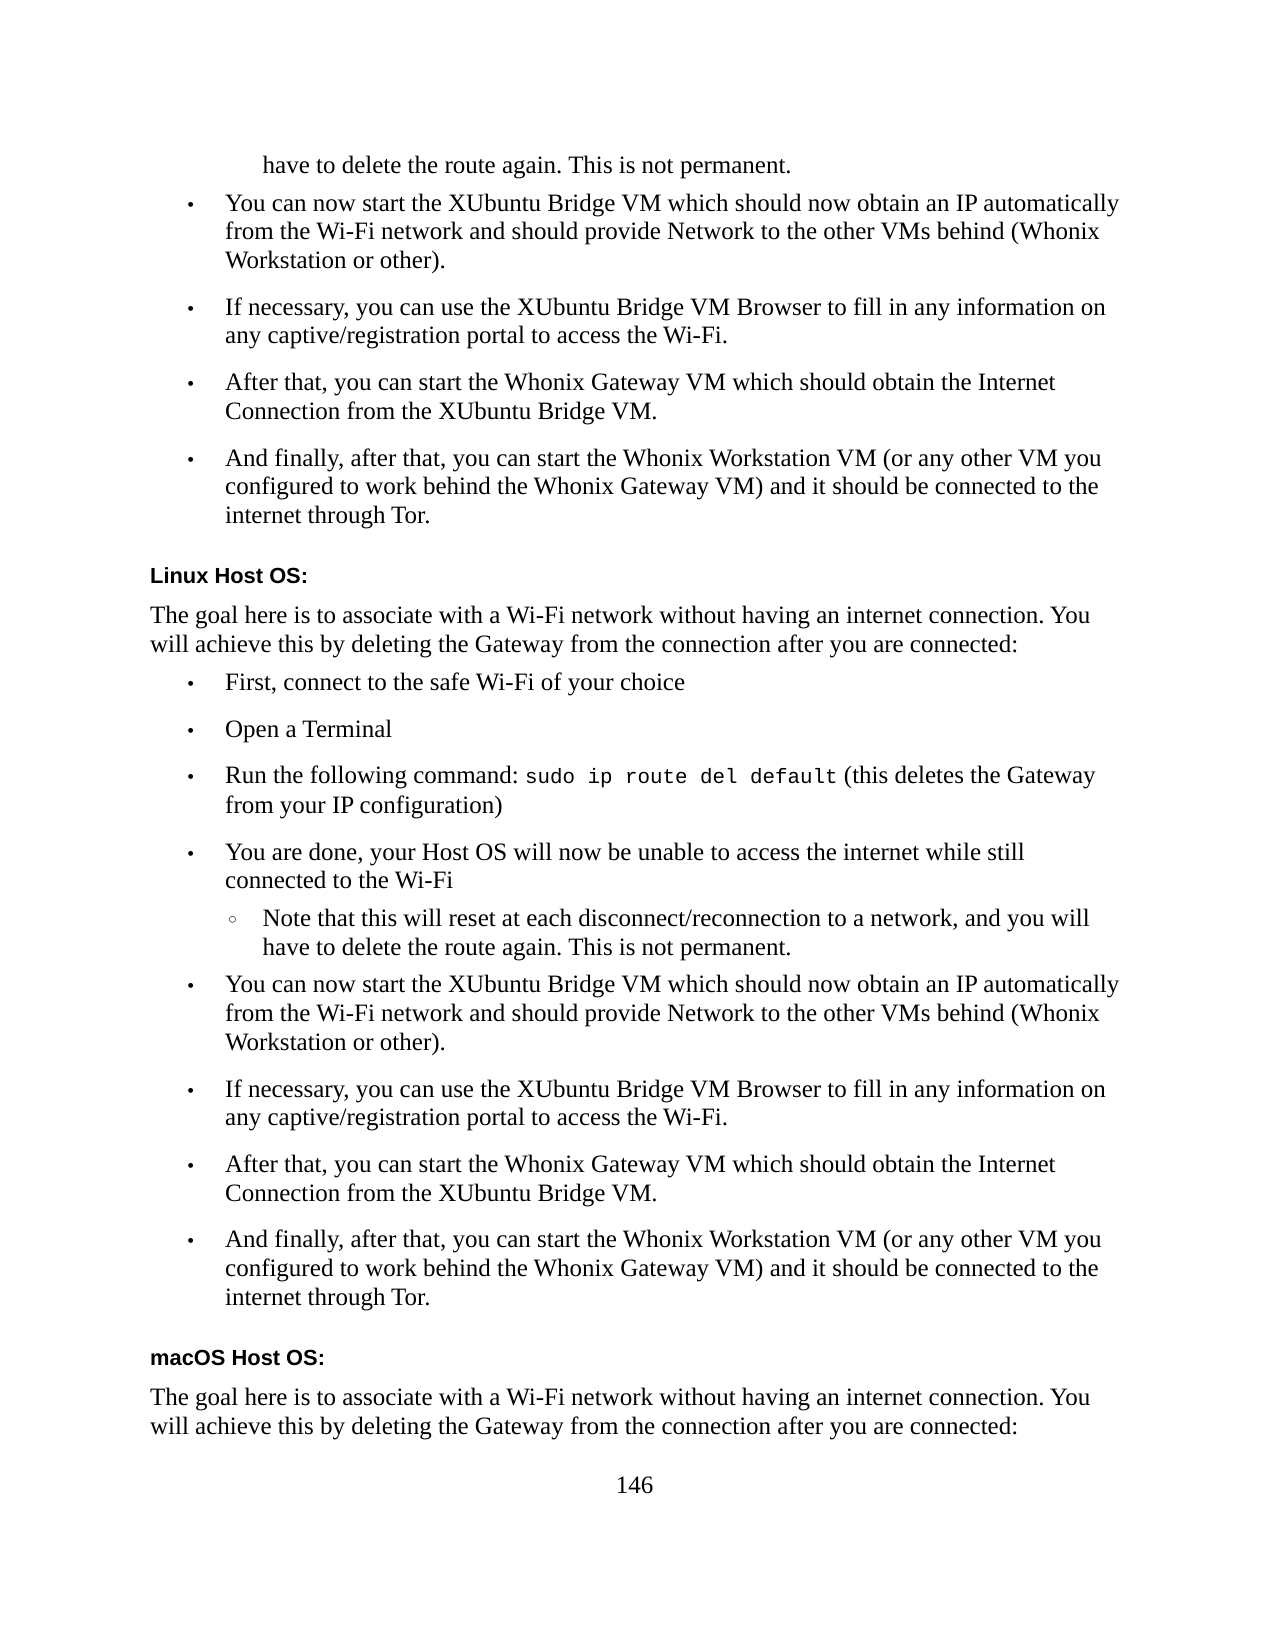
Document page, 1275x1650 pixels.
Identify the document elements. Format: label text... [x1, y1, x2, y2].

list First, connect to the safe Wi-Fi of your choice [187, 667, 1125, 696]
list have to delete the route again. This is not permanent. [225, 150, 1125, 179]
list And finally, after that, you can start the Whonix Workstation VM (or any other VM you configured to work behind the Whonix Gateway VM) and it should be connected to the internet through Tor. [187, 1224, 1125, 1311]
list You can now start the XUbuntu Bridge VM which should now obtain an IP automatically from the Wi-Fi network and should provide Network to the other VMs behind (Whonix Workstation or other). [187, 188, 1125, 274]
list You are done, your Host OS will now be unable to access the internet while still connected to the Wi-Fi [187, 837, 1125, 894]
subtitle macOS Host OS: [150, 1345, 1125, 1370]
list You can now start the XUbuntu Bridge VM which should now obtain an IP automatically from the Wi-Fi network and should provide Network to the other VMs behind (Whonix Workstation or other). [187, 969, 1125, 1056]
list And finally, after that, you can start the Whonix Workstation VM (or any other VM you configured to work behind the Whonix Gateway VM) and it should be connected to the internet through Tor. [187, 443, 1125, 529]
list After that, you can start the Whonix Gateway VM which should obtain the Internet Connection from the XUbuntu Bridge VM. [187, 367, 1125, 425]
list Note that this will reset at each disconnect/reconnection to a network, and you will have to delete the route again. This is not permanent. [225, 903, 1125, 961]
list Open a Terminal [187, 714, 1125, 742]
list Run the following command: sudo ip route del default (this deletes the Gateway from your IP configuration) [187, 760, 1125, 819]
list If necessary, you can use the XUbuntu Bridge VM Browser to fill in any information on any captive/registration portal to access the Wi-Fi. [187, 292, 1125, 349]
list After that, you can start the Whonix Gateway VM which should obtain the Internet Connection from the XUbuntu Bridge VM. [187, 1149, 1125, 1207]
text The goal here is to associate with a Wi-Fi network without having an internet connection. You will achieve this by deleting the Gateway from the connection after you are connected: [150, 601, 1125, 658]
text The goal here is to associate with a Wi-Fi network without having an internet connection. You will achieve this by deleting the Gateway from the connection after you are connected: [150, 1382, 1125, 1440]
subtitle Linux Host OS: [150, 563, 1125, 588]
list If necessary, you can use the XUbuntu Bridge VM Browser to fill in any information on any captive/registration portal to access the Wi-Fi. [187, 1074, 1125, 1131]
